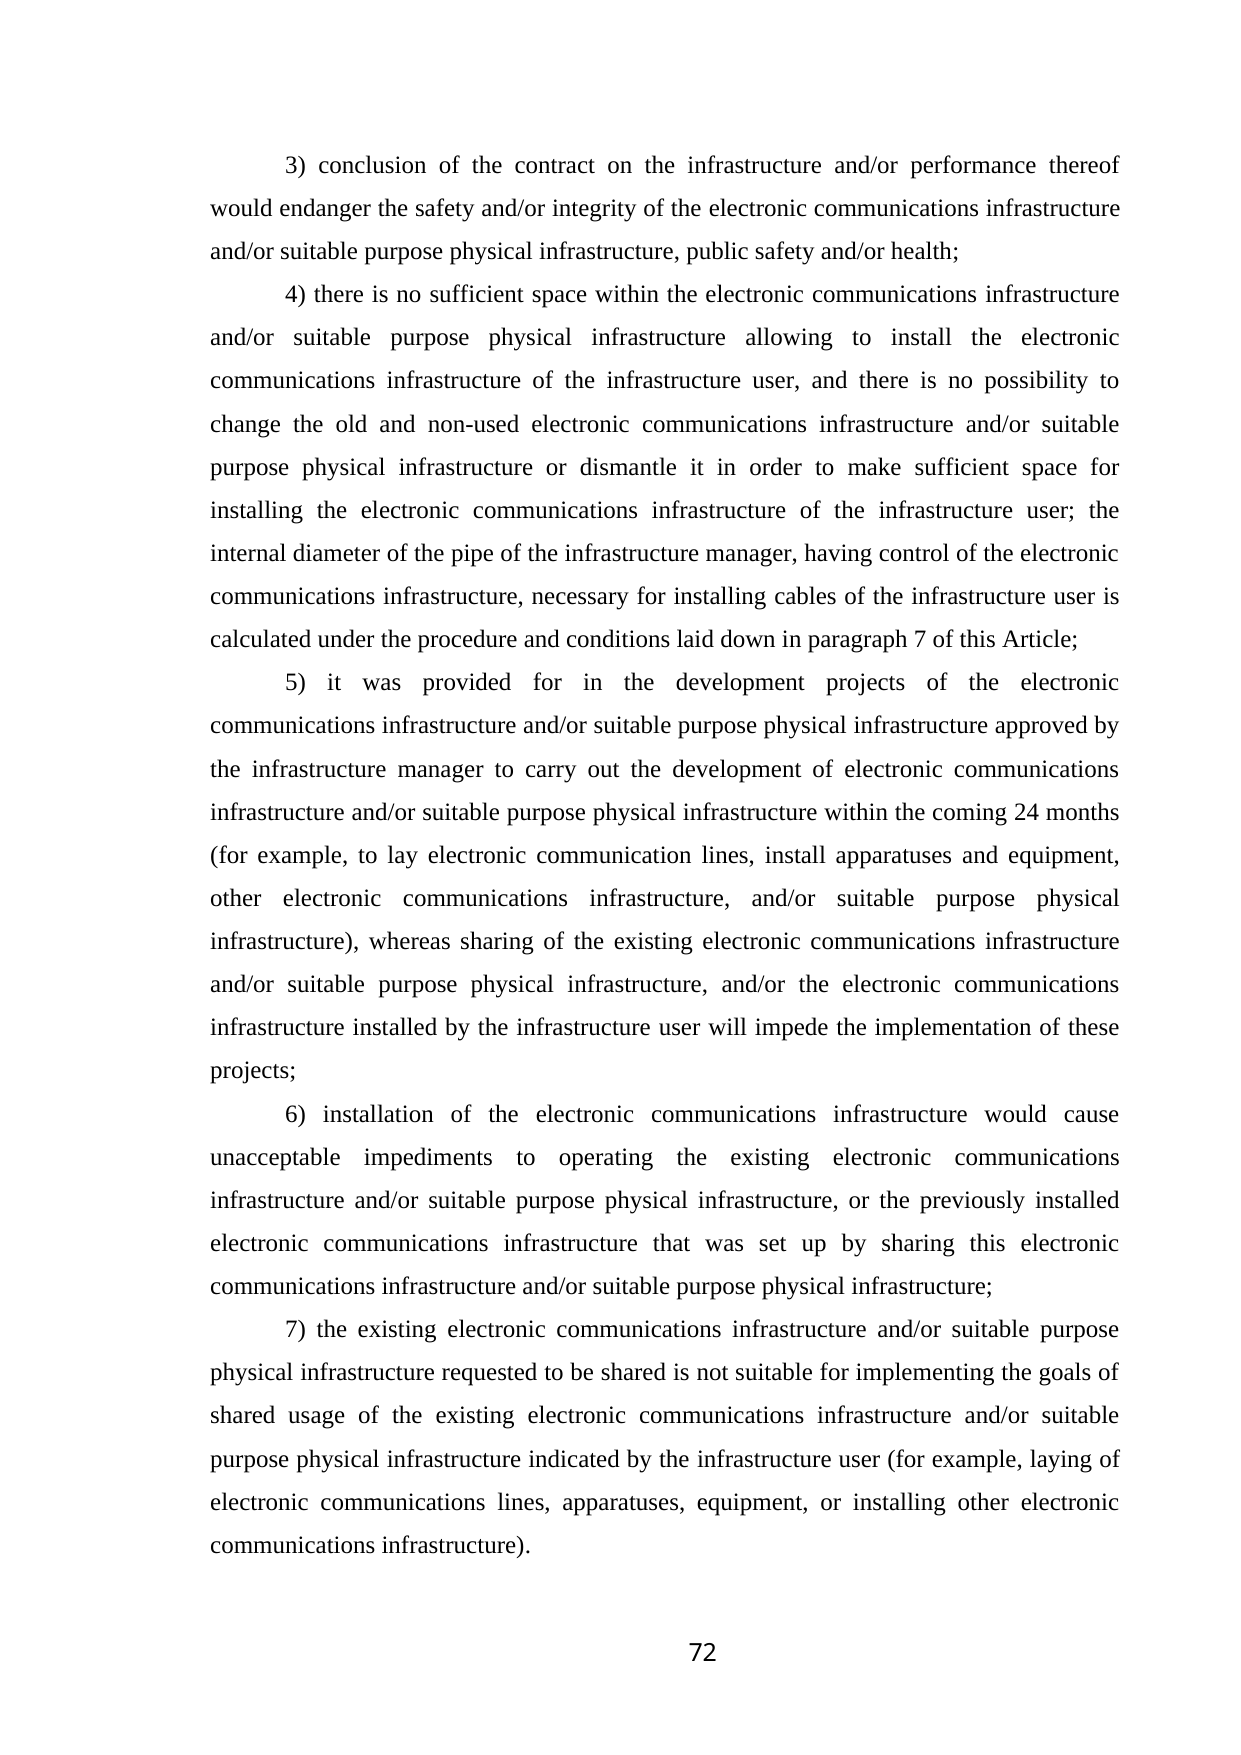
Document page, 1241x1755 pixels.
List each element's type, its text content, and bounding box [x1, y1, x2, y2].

text 3) conclusion of the contract on the infrastructure and/or performance thereof would endanger the safety and/or integrity of the electronic communications infrastructure and/or suitable purpose physical infrastructure, public safety and/or health; [210, 150, 1120, 265]
text 4) there is no sufficient space within the electronic communications infrastructure and/or suitable purpose physical infrastructure allowing to install the electronic communications infrastructure of the infrastructure user, and there is no possibility to change the old and non-used electronic communications infrastructure and/or suitable purpose physical infrastructure or dismantle it in order to make sufficient space for installing the electronic communications infrastructure of the infrastructure user; the internal diameter of the pipe of the infrastructure manager, having control of the electronic communications infrastructure, necessary for installing cables of the infrastructure user is calculated under the procedure and conditions laid down in paragraph 7 of this Article; [210, 279, 1120, 653]
text 5) it was provided for in the development projects of the electronic communications infrastructure and/or suitable purpose physical infrastructure approved by the infrastructure manager to carry out the development of electronic communications infrastructure and/or suitable purpose physical infrastructure within the coming 24 months (for example, to lay electronic communication lines, install apparatuses and equipment, other electronic communications infrastructure, and/or suitable purpose physical infrastructure), whereas sharing of the existing electronic communications infrastructure and/or suitable purpose physical infrastructure, and/or the electronic communications infrastructure installed by the infrastructure user will impede the implementation of these projects; [210, 667, 1120, 1084]
text 7) the existing electronic communications infrastructure and/or suitable purpose physical infrastructure requested to be shared is not suitable for implementing the goals of shared usage of the existing electronic communications infrastructure and/or suitable purpose physical infrastructure indicated by the infrastructure user (for example, laying of electronic communications lines, apparatuses, equipment, or installing other electronic communications infrastructure). [210, 1314, 1120, 1559]
text 6) installation of the electronic communications infrastructure would cause unacceptable impediments to operating the existing electronic communications infrastructure and/or suitable purpose physical infrastructure, or the previously installed electronic communications infrastructure that was set up by sharing this electronic communications infrastructure and/or suitable purpose physical infrastructure; [210, 1099, 1120, 1300]
